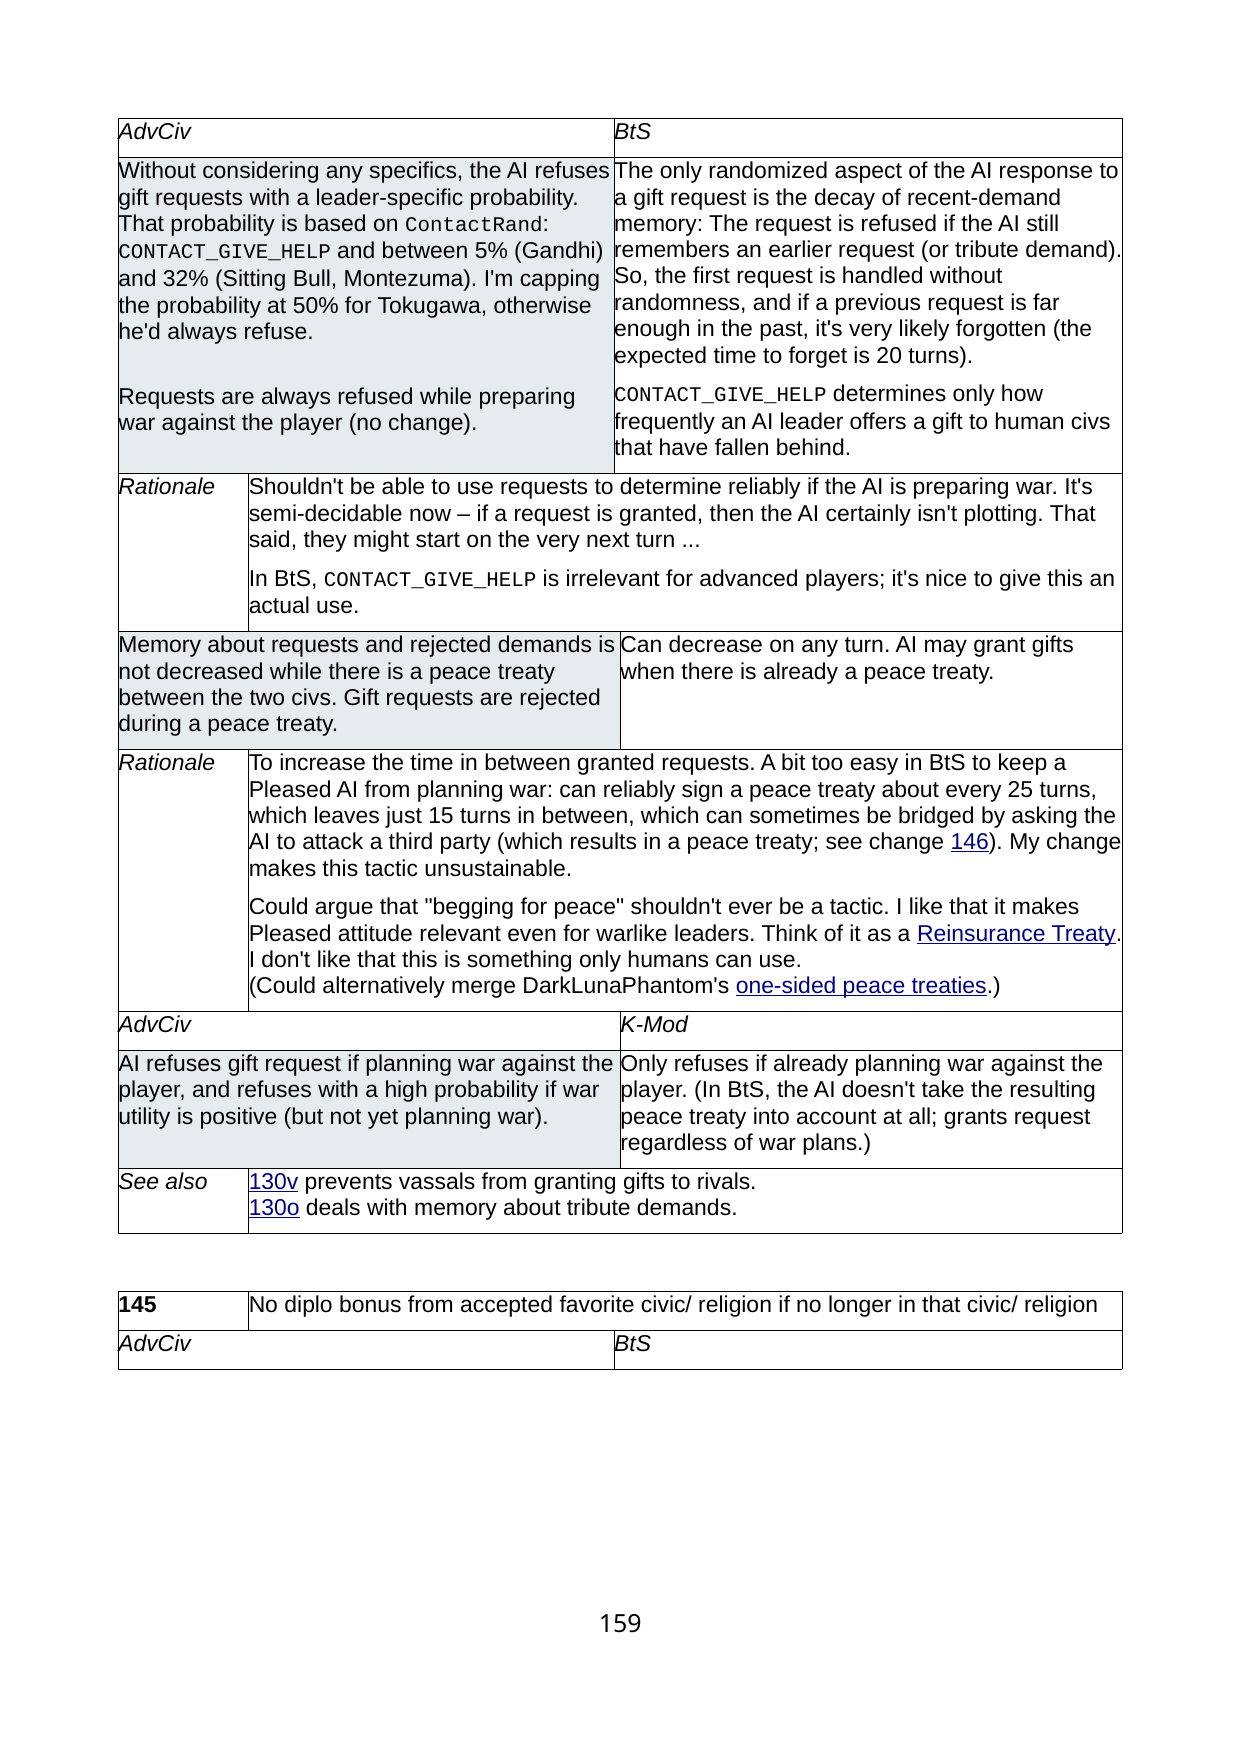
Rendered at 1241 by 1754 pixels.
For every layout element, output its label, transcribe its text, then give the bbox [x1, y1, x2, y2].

table_header 145 [119, 1292, 248, 1329]
table_cell AdvCiv [119, 119, 614, 157]
table_cell AdvCiv [119, 1012, 620, 1050]
table_cell Only refuses if already planning war against the player. (In BtS, the AI doesn't take the resulting peace treaty into account at all; grants request regardless of war plans.) [621, 1051, 1122, 1168]
table_cell BtS [615, 1331, 1122, 1368]
table_cell Can decrease on any turn. AI may grant gifts when there is already a peace treaty. [621, 632, 1122, 749]
table_cell To increase the time in between granted requests. A bit too easy in BtS to keep a Pleased AI from planning war: can reliably sign a peace treaty about every 25 turns, which leaves just 15 turns in between, which can sometimes be bridged by asking the AI to attack a third party (which results in a peace treaty; see change 146). My change makes this tactic unsustainable. Could argue that "begging for peace" shouldn't ever be a tactic. I like that it makes Pleased attitude relevant even for warlike leaders. Think of it as a Reinsurance Treaty. I don't like that this is something only humans can use. (Could alternatively merge DarkLunaPhantom's one-sided peace treaties.) [249, 750, 1122, 1011]
table_cell AdvCiv [119, 1331, 614, 1368]
table_cell Without considering any specifics, the AI refuses gift requests with a leader-specific probability. That probability is based on ContactRand: CONTACT_GIVE_HELP and between 5% (Gandhi) and 32% (Sitting Bull, Montezuma). I'm capping the probability at 50% for Tokugawa, otherwise he'd always refuse. Requests are always refused while preparing war against the player (no change). [119, 158, 614, 473]
table_cell Memory about requests and rejected demands is not decreased while there is a peace treaty between the two civs. Gift requests are rejected during a peace treaty. [119, 632, 620, 749]
table_cell K-Mod [621, 1012, 1122, 1050]
table_cell 130v prevents vassals from granting gifts to rivals. 130o deals with memory about tribute demands. [249, 1169, 1122, 1233]
table_cell Rationale [119, 474, 248, 631]
table_cell BtS [615, 119, 1122, 157]
table_cell See also [119, 1169, 248, 1233]
table_cell Shouldn't be able to use requests to determine reliably if the AI is preparing war. It's semi-decidable now – if a request is granted, then the AI certainly isn't plotting. That said, they might start on the very next turn ... In BtS, CONTACT_GIVE_HELP is irrelevant for advanced players; it's nice to give this an actual use. [249, 474, 1122, 631]
table_cell The only randomized aspect of the AI response to a gift request is the decay of recent-demand memory: The request is refused if the AI still remembers an earlier request (or tribute demand). So, the first request is handled without randomness, and if a previous request is far enough in the past, it's very likely forgotten (the expected time to forget is 20 turns). CONTACT_GIVE_HELP determines only how frequently an AI leader offers a gift to human civs that have fallen behind. [615, 158, 1122, 473]
table_header No diplo bonus from accepted favorite civic/ religion if no longer in that civic/ religion [249, 1292, 1122, 1329]
table_cell AI refuses gift request if planning war against the player, and refuses with a high probability if war utility is positive (but not yet planning war). [119, 1051, 620, 1168]
table_cell Rationale [119, 750, 248, 1011]
